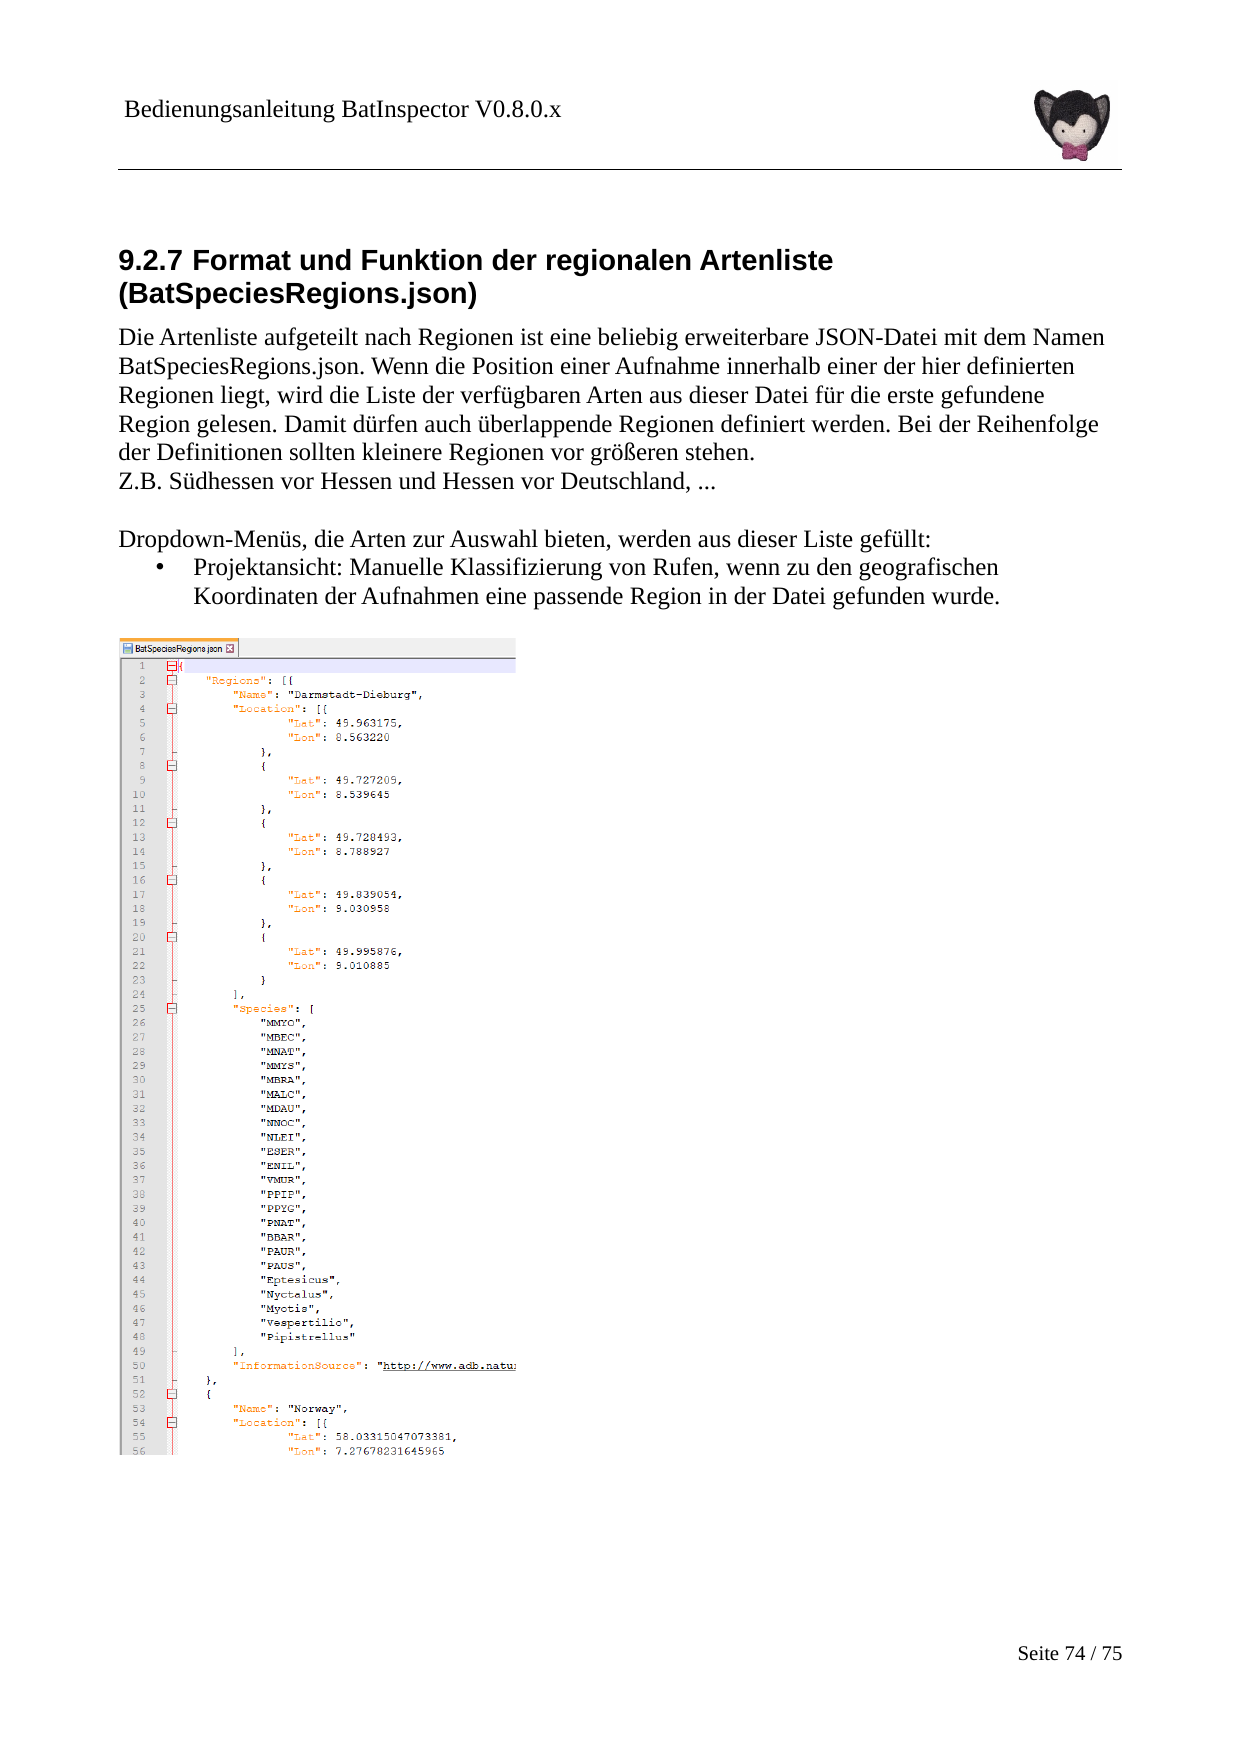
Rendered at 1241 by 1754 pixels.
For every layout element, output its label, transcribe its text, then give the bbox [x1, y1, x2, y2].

picture [118, 638, 516, 1455]
text Z.B. Südhessen vor Hessen und Hessen vor Deutschland, ... [118, 466, 1122, 495]
text Die Artenliste aufgeteilt nach Regionen ist eine beliebig erweiterbare JSON-Datei mit dem Namen BatSpeciesRegions.json. Wenn die Position einer Aufnahme innerhalb einer der hier definierten Regionen liegt, wird die Liste der verfügbaren Arten aus dieser Datei für die erste gefundene Region gelesen. Damit dürfen auch überlappende Regionen definiert werden. Bei der Reihenfolge der Definitionen sollten kleinere Regionen vor größeren stehen. [118, 322, 1122, 466]
picture [1030, 80, 1119, 169]
text Dropdown-Menüs, die Arten zur Auswahl bieten, werden aus dieser Liste gefüllt: [118, 524, 1122, 552]
subtitle Format und Funktion der regionalen Artenliste (BatSpeciesRegions.json) [118, 243, 1122, 310]
list Projektansicht: Manuelle Klassifizierung von Rufen, wenn zu den geografischen Koordinaten der Aufnahmen eine passende Region in der Datei gefunden wurde. [156, 552, 1122, 610]
